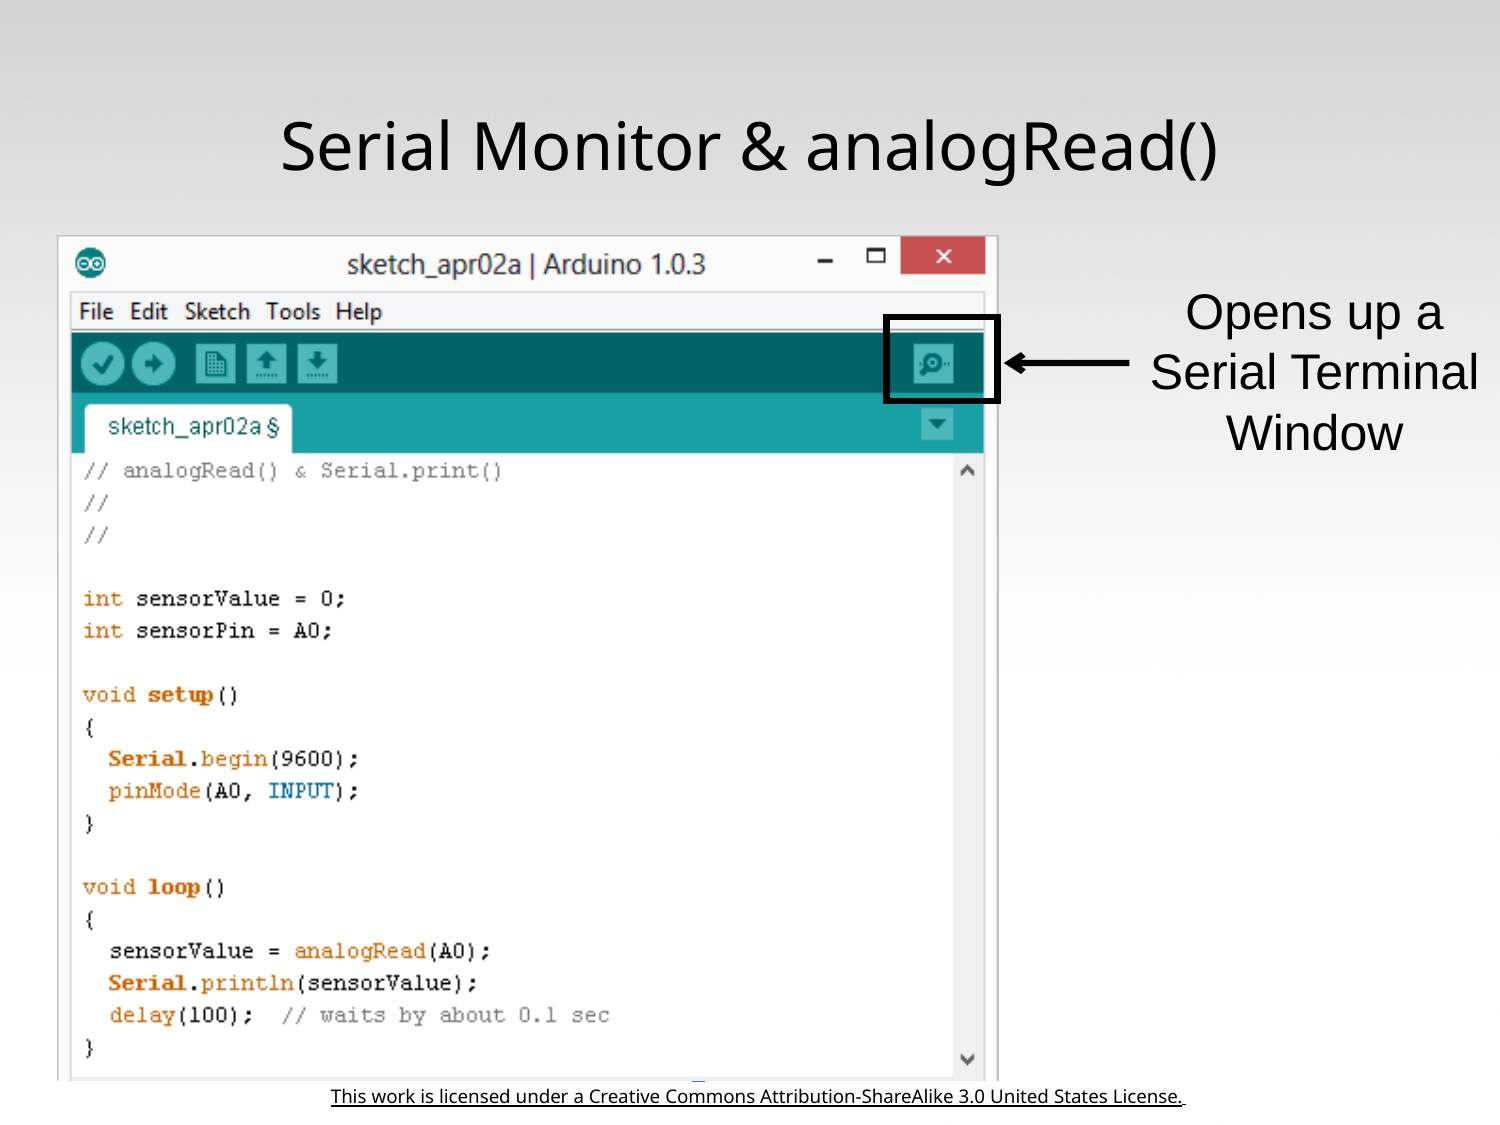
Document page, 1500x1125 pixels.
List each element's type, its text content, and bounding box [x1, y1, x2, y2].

picture [0, 0, 1500, 1125]
text_box Opens up a Serial Terminal Window [1129, 272, 1500, 468]
title Serial Monitor & analogRead() [112, 50, 1388, 238]
